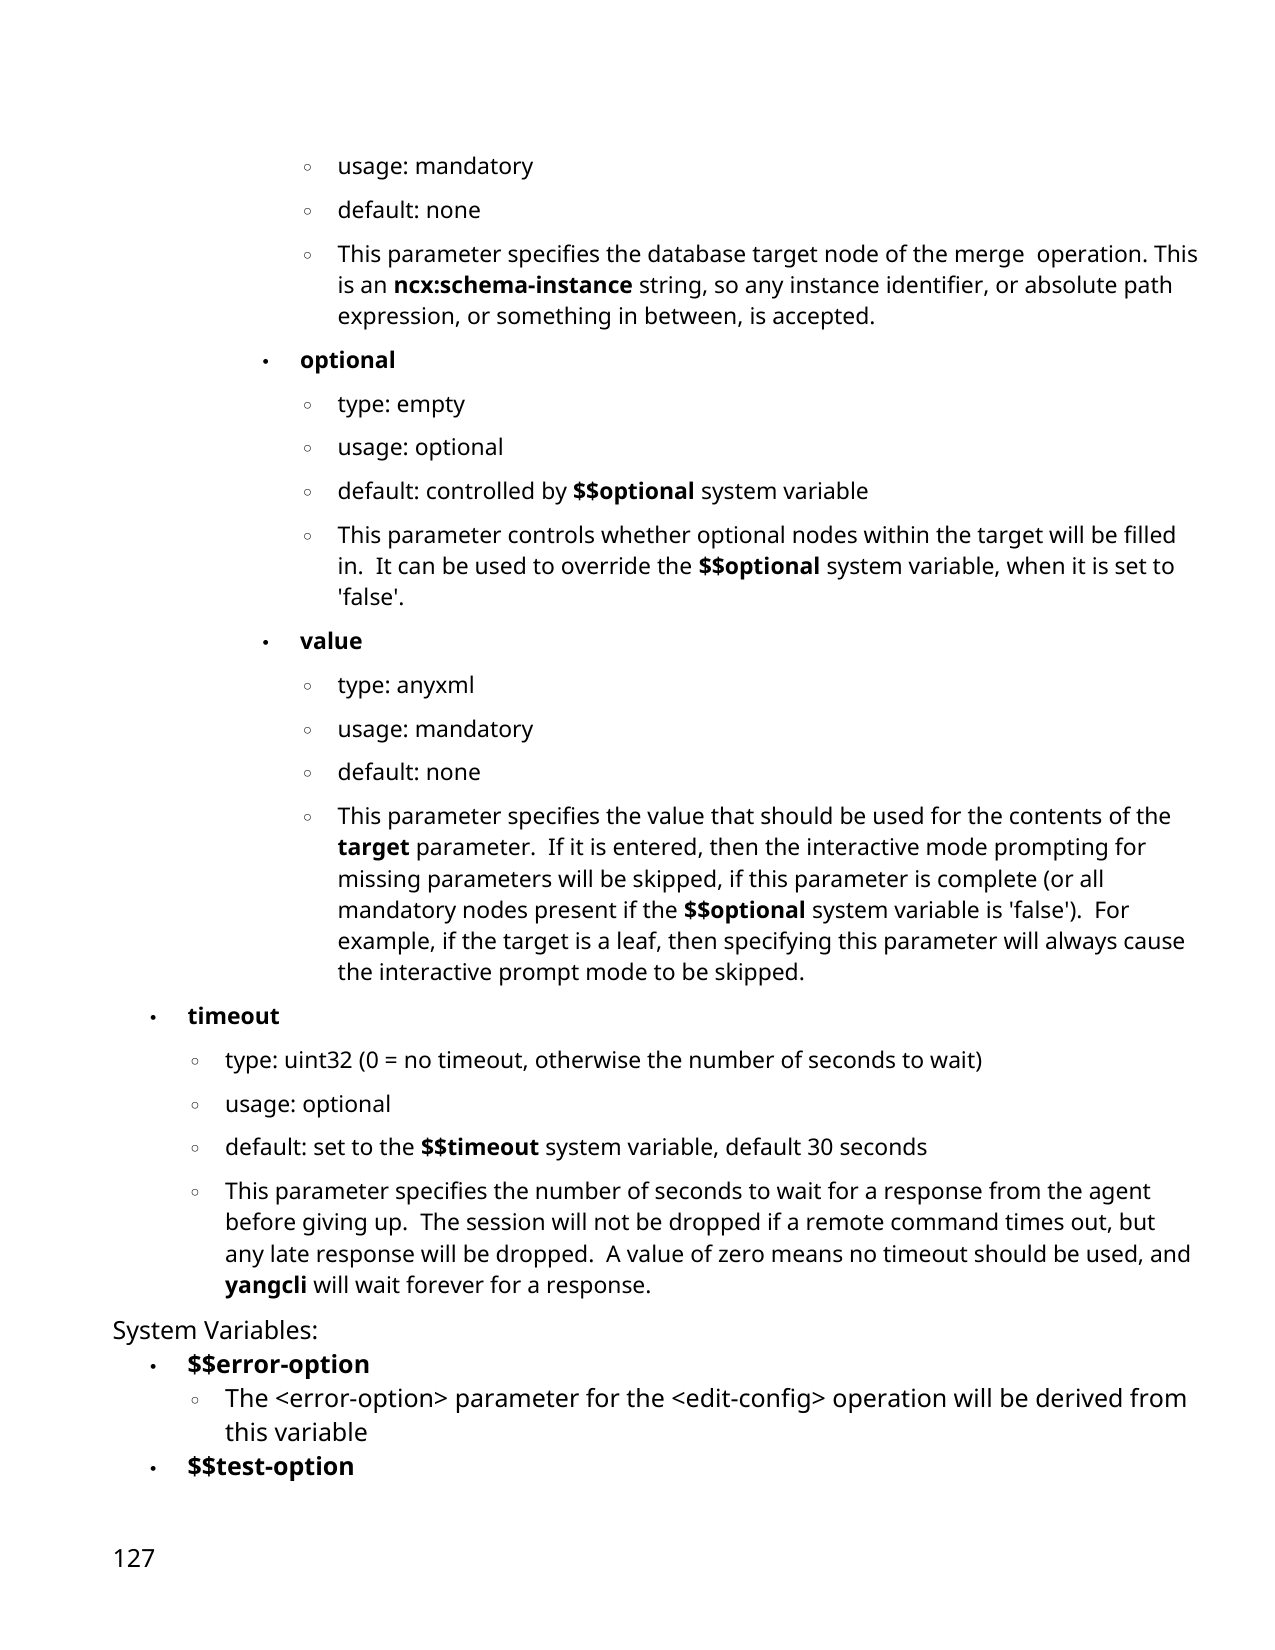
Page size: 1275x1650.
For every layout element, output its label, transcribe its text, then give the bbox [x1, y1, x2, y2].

list The <error-option> parameter for the <edit-config> operation will be derived from this variable [187, 1381, 1200, 1449]
list This parameter specifies the database target node of the merge operation. This is an ncx:schema-instance string, so any instance identifier, or absolute path expression, or something in between, is accepted. [300, 237, 1200, 331]
list $$error-option [150, 1347, 1200, 1381]
list timeout [150, 1000, 1200, 1031]
list default: controlled by $$optional system variable [300, 475, 1200, 506]
list default: set to the $$timeout system variable, default 30 seconds [187, 1131, 1200, 1162]
list default: none [300, 756, 1200, 787]
list usage: optional [187, 1087, 1200, 1119]
list This parameter specifies the number of seconds to wait for a response from the agent before giving up. The session will not be dropped if a remote command times out, but any late response will be dropped. A value of zero means no timeout should be used, and yangcli will wait forever for a response. [187, 1175, 1200, 1300]
list usage: optional [300, 431, 1200, 462]
list default: none [300, 194, 1200, 225]
list type: empty [300, 387, 1200, 419]
list This parameter controls whether optional nodes within the target will be filled in. It can be used to override the $$optional system variable, when it is set to 'false'. [300, 519, 1200, 612]
list usage: mandatory [300, 150, 1200, 181]
list value [262, 625, 1200, 656]
list This parameter specifies the value that should be used for the contents of the target parameter. If it is entered, then the interactive mode prompting for missing parameters will be skipped, if this parameter is complete (or all mandatory nodes present if the $$optional system variable is 'false'). For example, if the target is a leaf, then specifying this parameter will always cause the interactive prompt mode to be skipped. [300, 800, 1200, 987]
text System Variables: [112, 1312, 1200, 1347]
list optional [262, 344, 1200, 375]
list $$test-option [150, 1449, 1200, 1483]
list usage: mandatory [300, 712, 1200, 744]
list type: uint32 (0 = no timeout, otherwise the number of seconds to wait) [187, 1044, 1200, 1075]
list type: anyxml [300, 669, 1200, 700]
